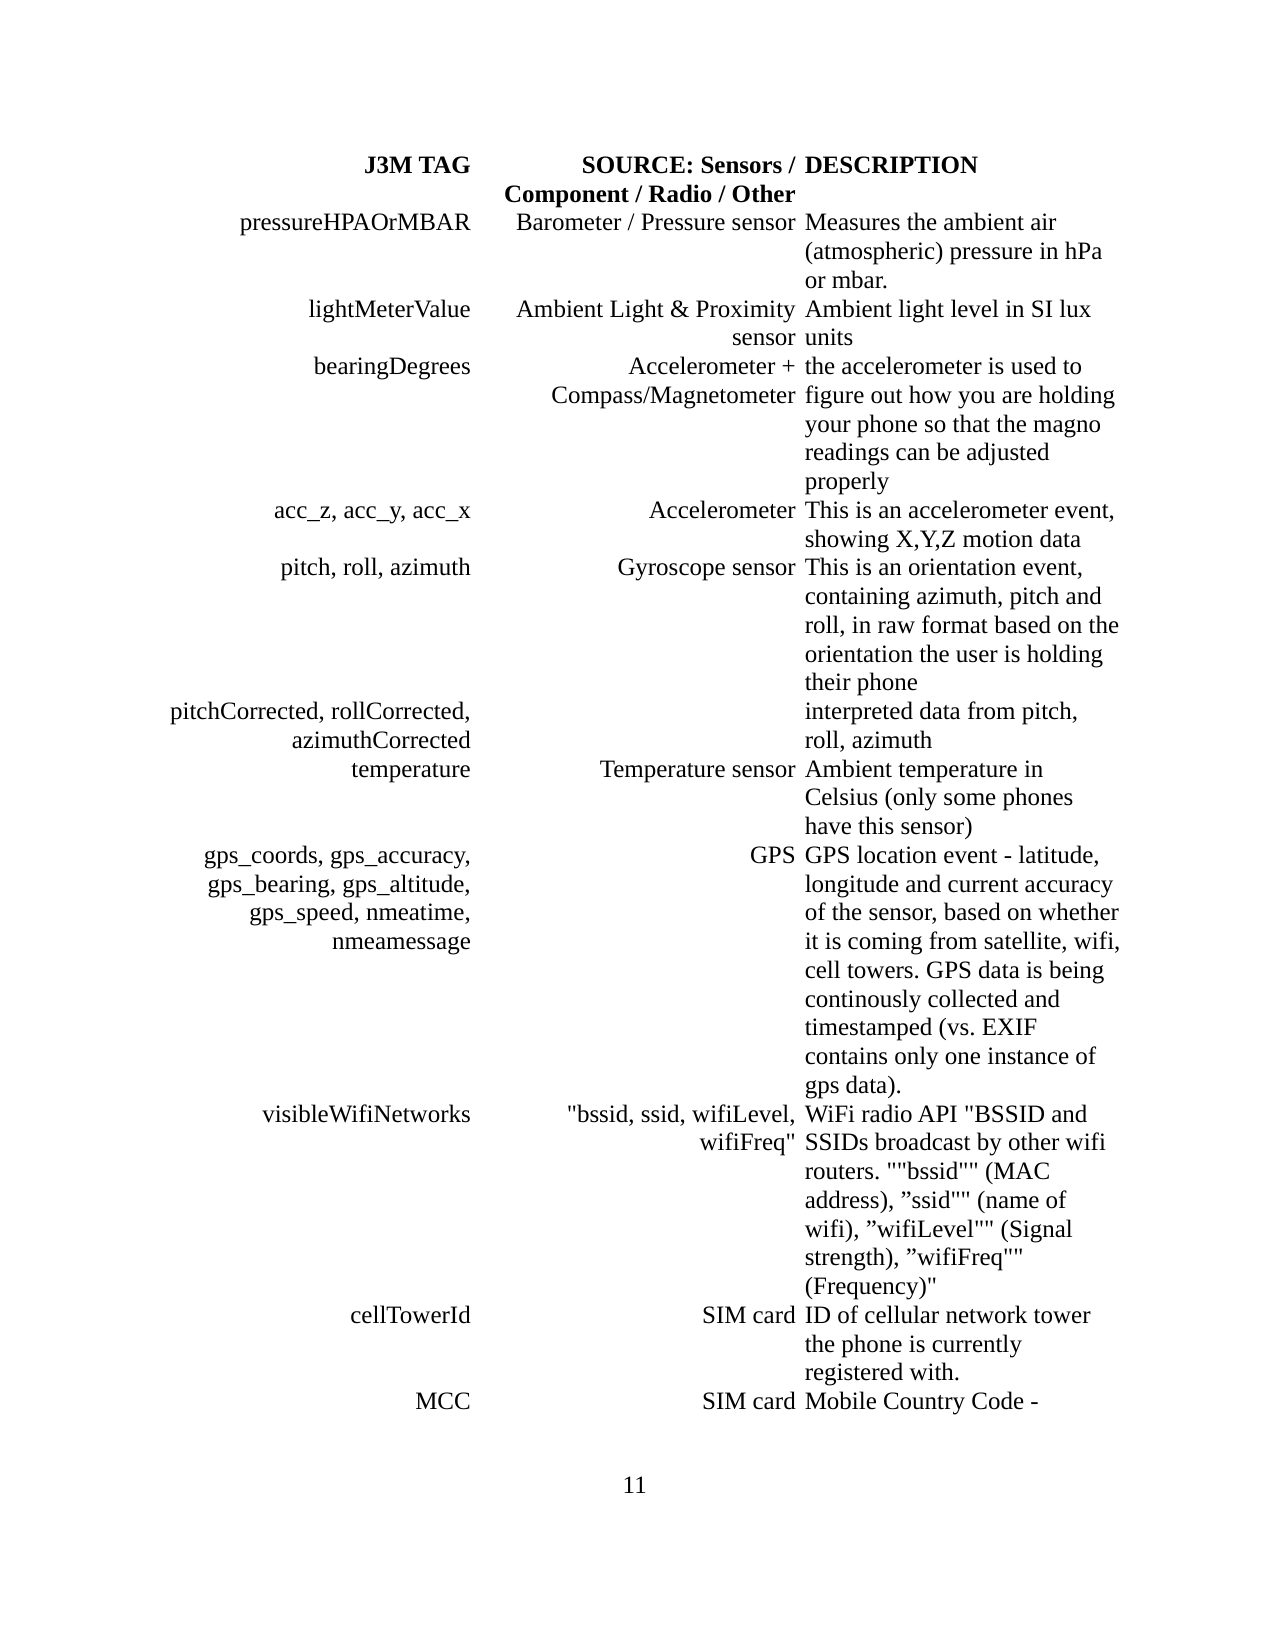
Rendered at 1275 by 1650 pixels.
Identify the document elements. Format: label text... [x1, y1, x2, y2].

table_cell lightMeterValue [150, 294, 475, 351]
table_cell gps_coords, gps_accuracy, gps_bearing, gps_altitude, gps_speed, nmeatime, nmeamessage [150, 840, 475, 1099]
table_cell Measures the ambient air (atmospheric) pressure in hPa or mbar. [800, 208, 1125, 294]
table_cell Accelerometer [475, 495, 800, 552]
table_cell GPS [475, 840, 800, 1099]
table_cell Accelerometer + Compass/Magnetometer [475, 351, 800, 495]
table_header J3M TAG [150, 150, 475, 207]
table_cell Ambient Light & Proximity sensor [475, 294, 800, 351]
table_cell bearingDegrees [150, 351, 475, 495]
table_cell This is an accelerometer event, showing X,Y,Z motion data [800, 495, 1125, 552]
table_cell ID of cellular network tower the phone is currently registered with. [800, 1300, 1125, 1386]
table_cell SIM card [475, 1386, 800, 1415]
table_cell temperature [150, 754, 475, 840]
table_cell interpreted data from pitch, roll, azimuth [800, 696, 1125, 754]
table_cell Barometer / Pressure sensor [475, 208, 800, 294]
table_cell Temperature sensor [475, 754, 800, 840]
table_cell visibleWifiNetworks [150, 1099, 475, 1300]
table_cell "bssid, ssid, wifiLevel, wifiFreq" [475, 1099, 800, 1300]
table_cell cellTowerId [150, 1300, 475, 1386]
table_cell This is an orientation event, containing azimuth, pitch and roll, in raw format based on the orientation the user is holding their phone [800, 553, 1125, 696]
table_cell Ambient temperature in Celsius (only some phones have this sensor) [800, 754, 1125, 840]
table_cell pitchCorrected, rollCorrected, azimuthCorrected [150, 696, 475, 754]
table_cell acc_z, acc_y, acc_x [150, 495, 475, 552]
table_cell Gyroscope sensor [475, 553, 800, 696]
table_cell SIM card [475, 1300, 800, 1386]
table_header SOURCE: Sensors / Component / Radio / Other [475, 150, 800, 207]
table_cell the accelerometer is used to figure out how you are holding your phone so that the magno readings can be adjusted properly [800, 351, 1125, 495]
table_cell Ambient light level in SI lux units [800, 294, 1125, 351]
table_header DESCRIPTION [800, 150, 1125, 207]
table_cell Mobile Country Code [800, 1386, 1125, 1415]
table_cell GPS location event - latitude, longitude and current accuracy of the sensor, based on whether it is coming from satellite, wifi, cell towers. GPS data is being continously collected and timestamped (vs. EXIF contains only one instance of gps data). [800, 840, 1125, 1099]
table_cell pressureHPAOrMBAR [150, 208, 475, 294]
table_cell MCC [150, 1386, 475, 1415]
table_cell WiFi radio API "BSSID and SSIDs broadcast by other wifi routers. ""bssid"" (MAC address), ”ssid"" (name of wifi), ”wifiLevel"" (Signal strength), ”wifiFreq"" (Frequency)" [800, 1099, 1125, 1300]
table_cell pitch, roll, azimuth [150, 553, 475, 696]
table_cell [475, 696, 800, 754]
